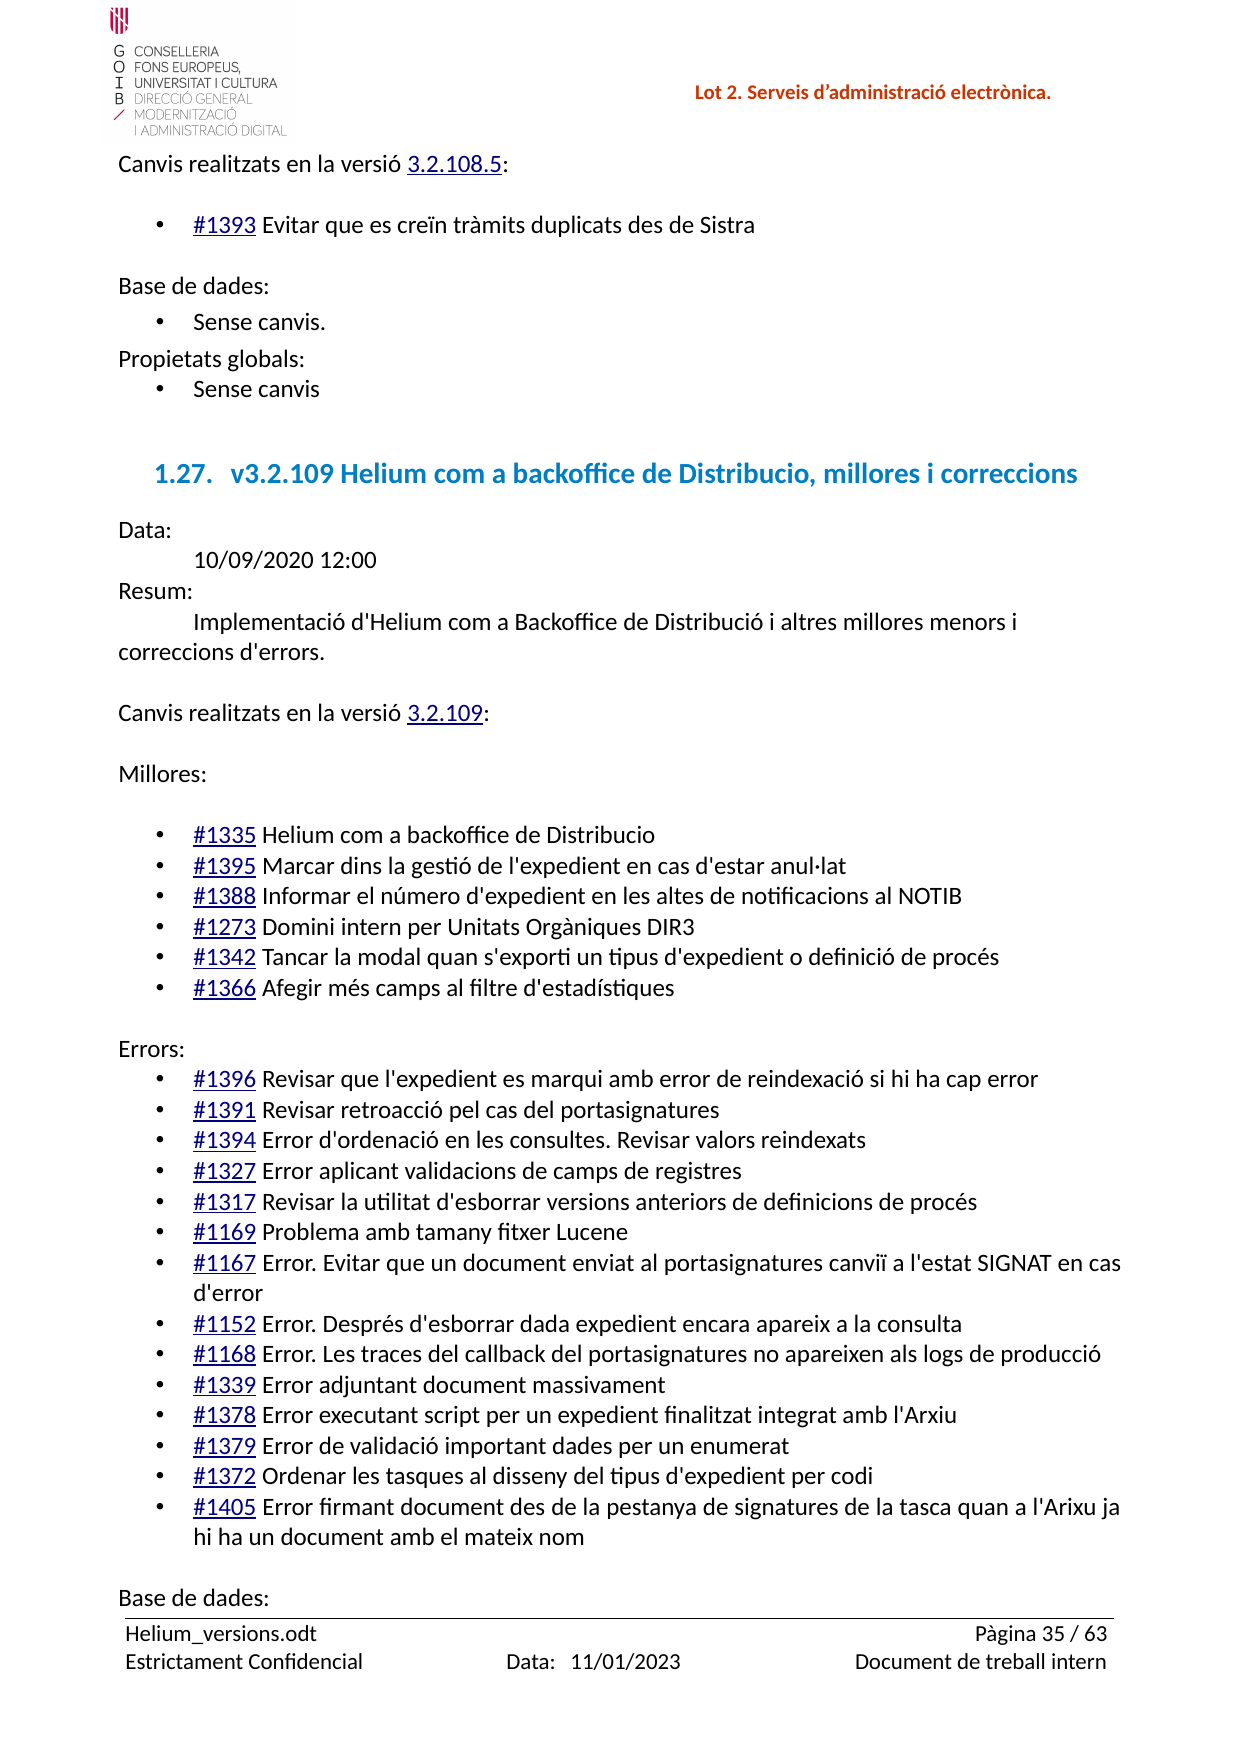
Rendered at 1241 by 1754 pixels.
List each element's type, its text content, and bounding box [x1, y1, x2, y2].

text Base de dades: [118, 270, 1122, 300]
list #1342 Tancar la modal quan s'exporti un tipus d'expedient o definició de procés [156, 941, 1122, 972]
list Sense canvis. [156, 306, 1122, 337]
text Data: [118, 514, 1122, 545]
list #1372 Ordenar les tasques al disseny del tipus d'expedient per codi [156, 1460, 1122, 1491]
list #1327 Error aplicant validacions de camps de registres [156, 1155, 1122, 1186]
text Canvis realitzats en la versió 3.2.108.5: [118, 148, 1122, 178]
list #1169 Problema amb tamany fitxer Lucene [156, 1216, 1122, 1247]
list #1167 Error. Evitar que un document enviat al portasignatures canviï a l'estat SIGNAT en cas d'error [156, 1247, 1122, 1308]
list #1395 Marcar dins la gestió de l'expedient en cas d'estar anul·lat [156, 850, 1122, 880]
text Resum: [118, 575, 1122, 606]
list #1379 Error de validació important dades per un enumerat [156, 1430, 1122, 1460]
list #1317 Revisar la utilitat d'esborrar versions anteriors de definicions de procés [156, 1186, 1122, 1216]
list #1339 Error adjuntant document massivament [156, 1369, 1122, 1399]
text 10/09/2020 12:00 [118, 545, 1122, 575]
text Base de dades: [118, 1582, 1122, 1613]
list #1378 Error executant script per un expedient finalitzat integrat amb l'Arxiu [156, 1399, 1122, 1430]
text Propietats globals: [118, 343, 1122, 373]
list Sense canvis [156, 373, 1122, 404]
list #1335 Helium com a backoffice de Distribucio [156, 819, 1122, 850]
list #1405 Error firmant document des de la pestanya de signatures de la tasca quan a l'Arixu ja hi ha un document amb el mateix nom [156, 1491, 1122, 1552]
list #1393 Evitar que es creïn tràmits duplicats des de Sistra [156, 209, 1122, 239]
text Implementació d'Helium com a Backoffice de Distribució i altres millores menors i correccions d'errors. [118, 606, 1122, 667]
list #1396 Revisar que l'expedient es marqui amb error de reindexació si hi ha cap error [156, 1063, 1122, 1094]
list #1273 Domini intern per Unitats Orgàniques DIR3 [156, 911, 1122, 941]
text Millores: [118, 758, 1122, 789]
subtitle v3.2.109 Helium com a backoffice de Distribucio, millores i correccions [153, 455, 1122, 491]
list #1366 Afegir més camps al filtre d'estadístiques [156, 972, 1122, 1002]
list #1391 Revisar retroacció pel cas del portasignatures [156, 1094, 1122, 1124]
picture [100, 0, 297, 144]
list #1394 Error d'ordenació en les consultes. Revisar valors reindexats [156, 1124, 1122, 1155]
list #1168 Error. Les traces del callback del portasignatures no apareixen als logs de producció [156, 1338, 1122, 1369]
text Errors: [118, 1033, 1122, 1063]
list #1152 Error. Després d'esborrar dada expedient encara apareix a la consulta [156, 1308, 1122, 1338]
list #1388 Informar el número d'expedient en les altes de notificacions al NOTIB [156, 880, 1122, 911]
text Canvis realitzats en la versió 3.2.109: [118, 697, 1122, 728]
